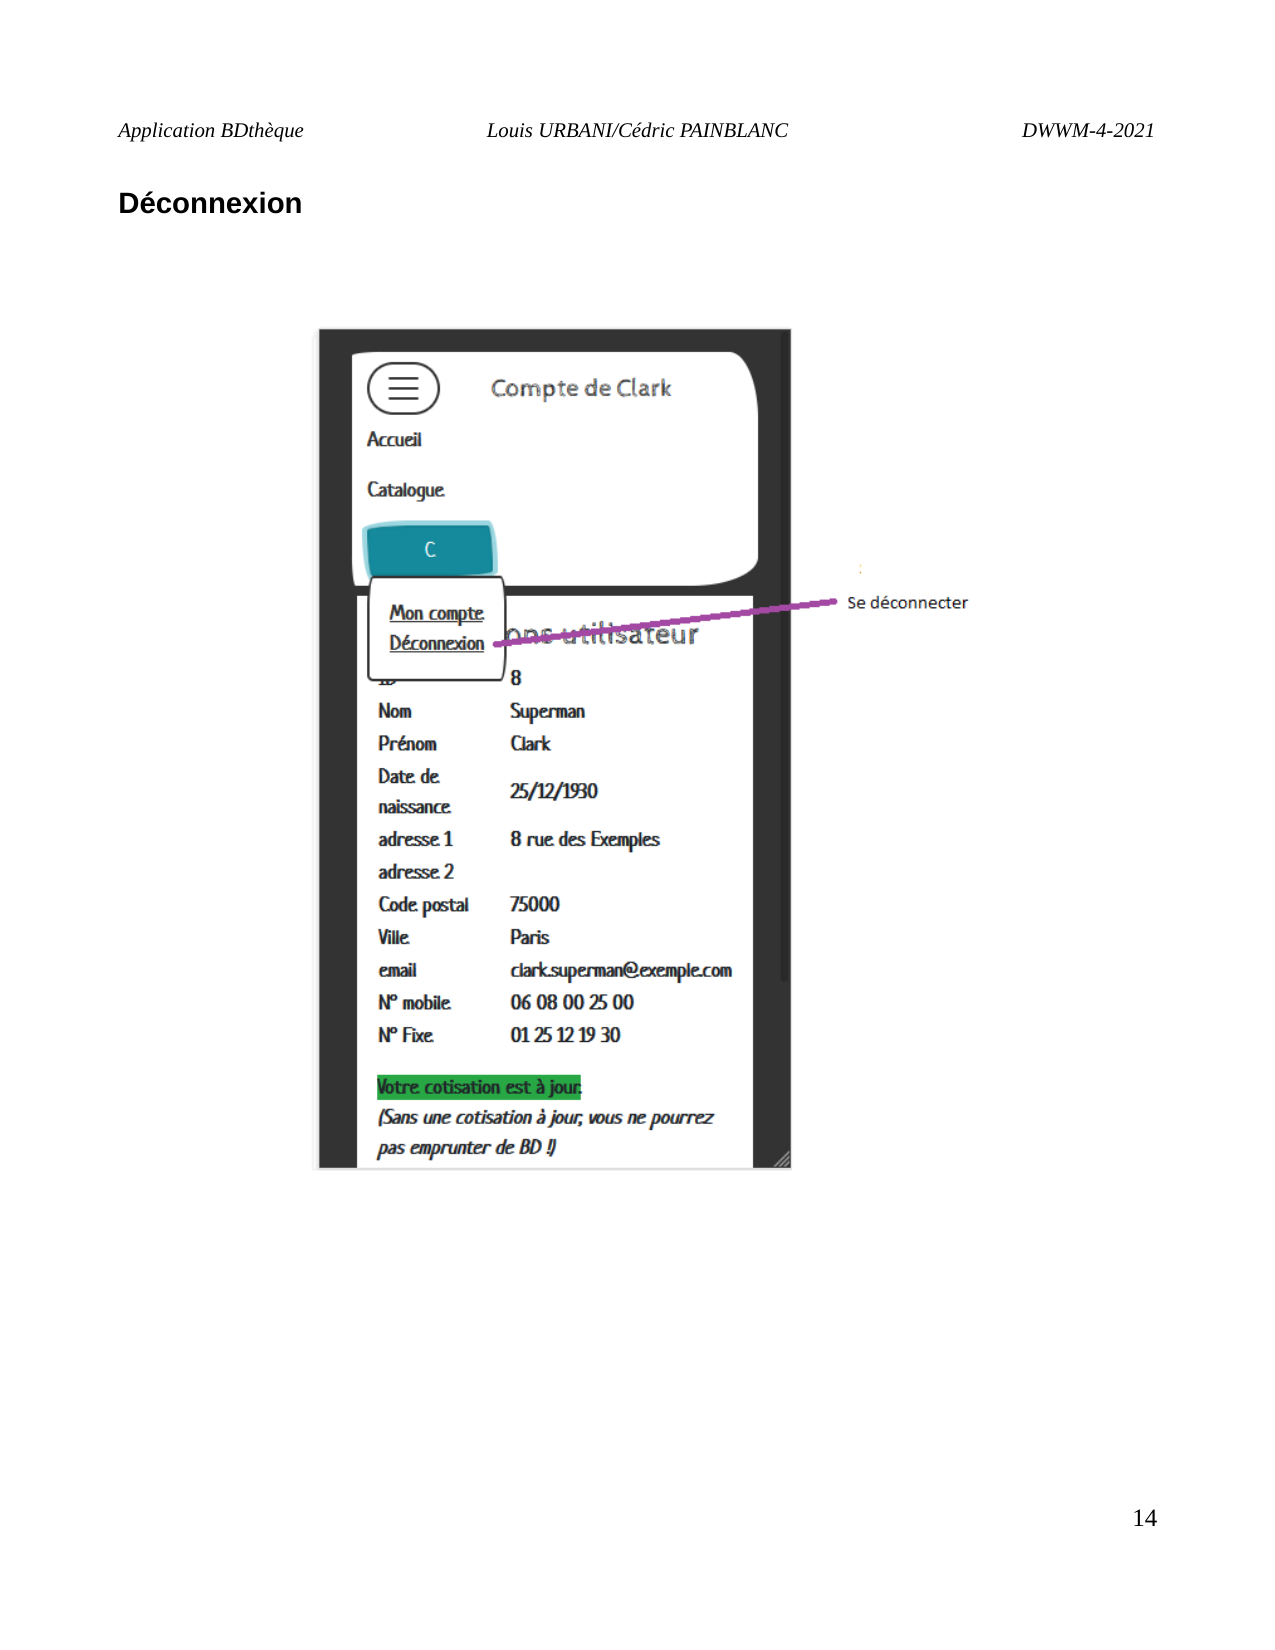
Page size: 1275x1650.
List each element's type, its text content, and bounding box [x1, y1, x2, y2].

subtitle Déconnexion [118, 186, 1157, 220]
picture [283, 293, 992, 1217]
